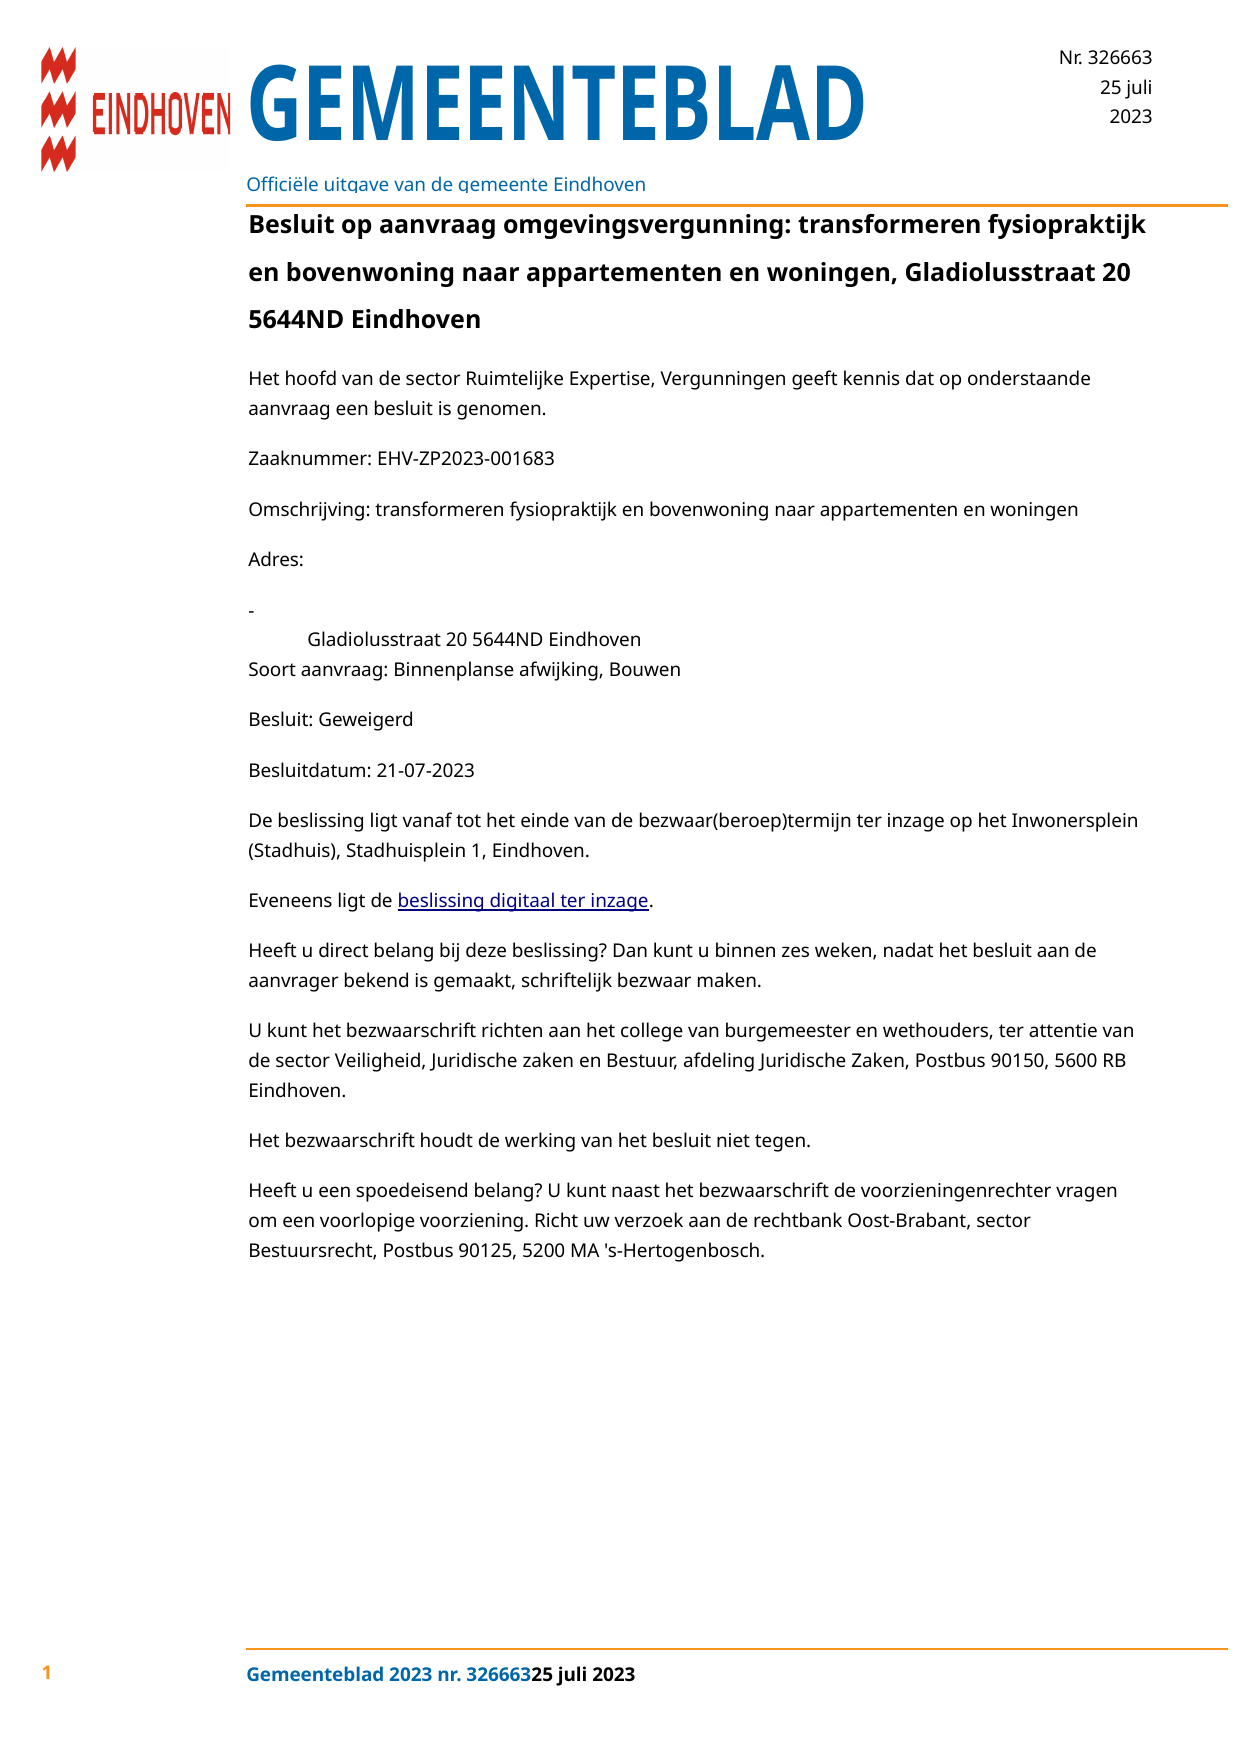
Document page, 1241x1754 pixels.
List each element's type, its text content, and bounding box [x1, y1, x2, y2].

text Het bezwaarschrift houdt de werking van het besluit niet tegen. [248, 1127, 1152, 1153]
text Eveneens ligt de beslissing digitaal ter inzage. [248, 887, 1152, 913]
text Soort aanvraag: Binnenplanse afwijking, Bouwen [248, 656, 1152, 682]
text Heeft u direct belang bij deze beslissing? Dan kunt u binnen zes weken, nadat het besluit aan de aanvrager bekend is gemaakt, schriftelijk bezwaar maken. [248, 938, 1152, 993]
text U kunt het bezwaarschrift richten aan het college van burgemeester en wethouders, ter attentie van de sector Veiligheid, Juridische zaken en Bestuur, afdeling Juridische Zaken, Postbus 90150, 5600 RB Eindhoven. [248, 1018, 1152, 1102]
text Zaaknummer: EHV-ZP2023-001683 [248, 446, 1152, 471]
list Gladiolusstraat 20 5644ND Eindhoven [248, 626, 1152, 652]
text Besluit: Geweigerd [248, 706, 1152, 732]
text Heeft u een spoedeisend belang? U kunt naast het bezwaarschrift de voorzieningenrechter vragen om een voorlopige voorziening. Richt uw verzoek aan de rechtbank Oost-Brabant, sector Bestuursrecht, Postbus 90125, 5200 MA 's-Hertogenbosch. [248, 1178, 1152, 1262]
text Besluit op aanvraag omgevingsvergunning: transformeren fysiopraktijk en bovenwoning naar appartementen en woningen, Gladiolusstraat 20 5644ND Eindhoven [248, 207, 1152, 336]
text Adres: [248, 546, 1152, 572]
text Omschrijving: transformeren fysiopraktijk en bovenwoning naar appartementen en woningen [248, 496, 1152, 522]
text De beslissing ligt vanaf tot het einde van de bezwaar(beroep)termijn ter inzage op het Inwonersplein (Stadhuis), Stadhuisplein 1, Eindhoven. [248, 807, 1152, 862]
text Besluitdatum: 21-07-2023 [248, 757, 1152, 782]
picture [41, 47, 231, 172]
text Het hoofd van de sector Ruimtelijke Expertise, Vergunningen geeft kennis dat op onderstaande aanvraag een besluit is genomen. [248, 366, 1152, 421]
